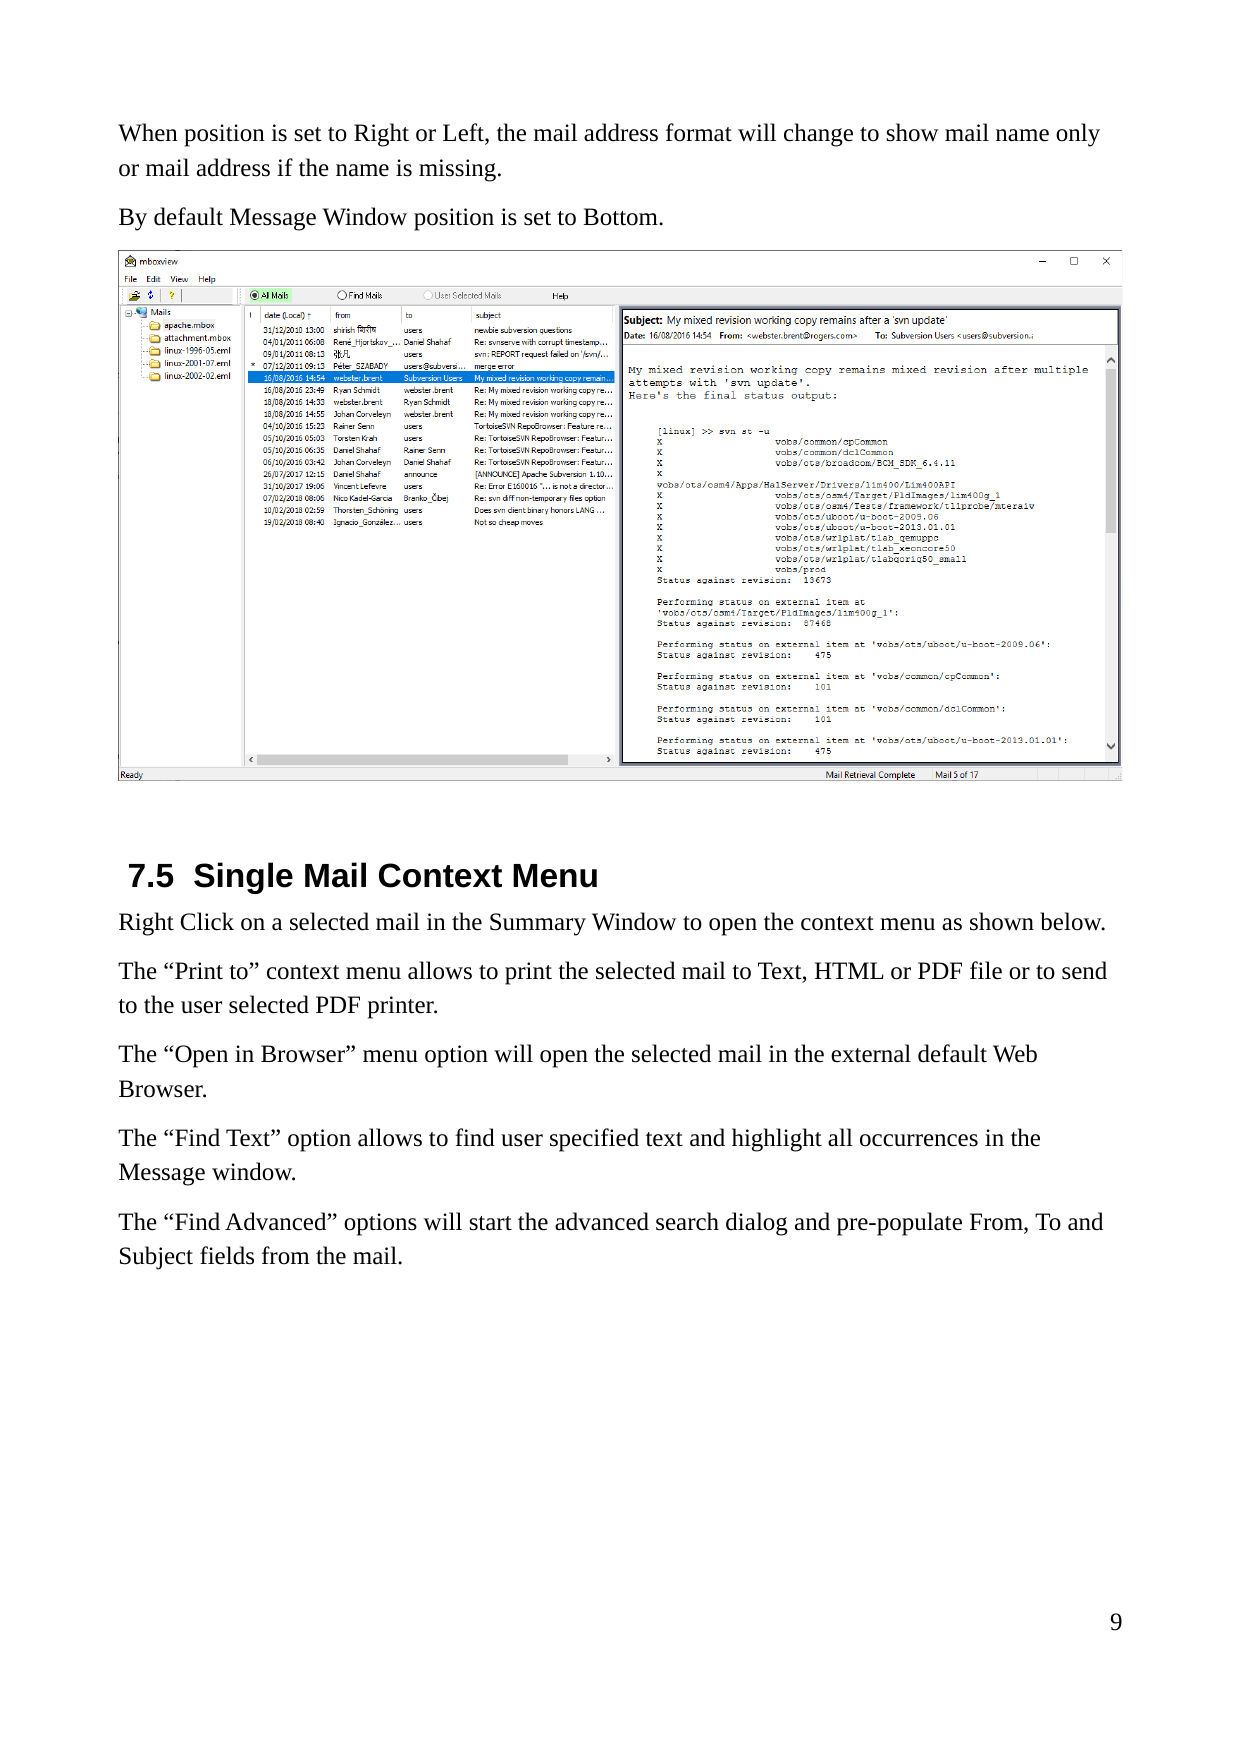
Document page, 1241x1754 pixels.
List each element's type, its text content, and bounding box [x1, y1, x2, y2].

subtitle Single Mail Context Menu [118, 856, 1122, 894]
text When position is set to Right or Left, the mail address format will change to show mail name only or mail address if the name is missing. [118, 118, 1122, 181]
text By default Message Window position is set to Bottom. [118, 202, 1122, 230]
text The “Print to” context menu allows to print the selected mail to Text, HTML or PDF file or to send to the user selected PDF printer. [118, 956, 1122, 1019]
text Right Click on a selected mail in the Summary Window to open the context menu as shown below. [118, 907, 1122, 936]
text The “Find Text” option allows to find user specified text and highlight all occurrences in the Message window. [118, 1123, 1122, 1186]
text The “Find Advanced” options will start the advanced search dialog and pre-populate From, To and Subject fields from the mail. [118, 1207, 1122, 1270]
picture [118, 250, 1123, 781]
text The “Open in Browser” menu option will open the selected mail in the external default Web Browser. [118, 1039, 1122, 1103]
